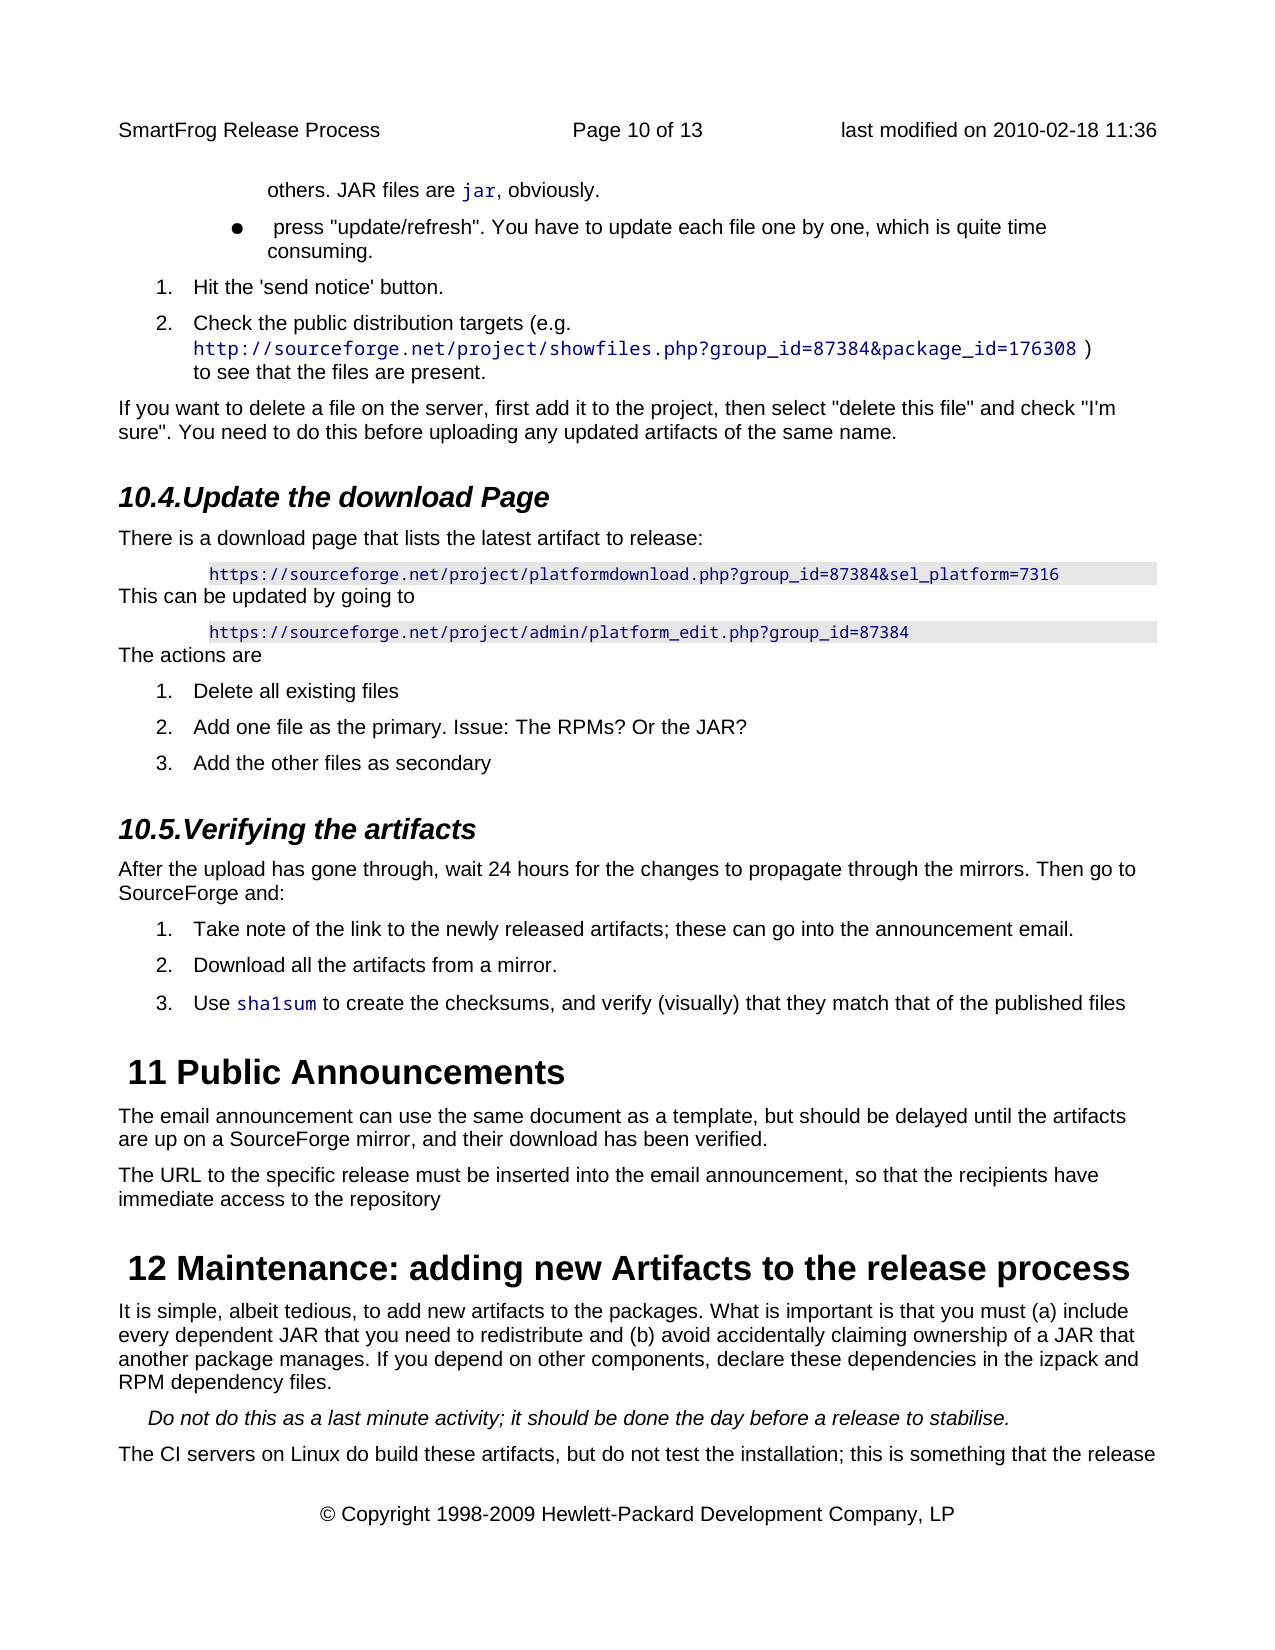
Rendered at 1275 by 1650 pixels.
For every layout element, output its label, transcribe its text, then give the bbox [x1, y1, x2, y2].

list Use sha1sum to create the checksums, and verify (visually) that they match that of the published files [156, 989, 1157, 1015]
text https://sourceforge.net/project/platformdownload.php?group_id=87384&sel_platform=7316 [209, 562, 1157, 585]
list Add one file as the primary. Issue: The RPMs? Or the JAR? [156, 716, 1157, 739]
list others. JAR files are jar, obviously. [229, 177, 1157, 203]
text This can be updated by going to [118, 585, 1157, 608]
list press "update/refresh". You have to update each file one by one, which is quite time consuming. [229, 216, 1157, 263]
text The email announcement can use the same document as a template, but should be delayed until the artifacts are up on a SourceForge mirror, and their download has been verified. [118, 1104, 1157, 1151]
text It is simple, albeit tedious, to add new artifacts to the packages. What is important is that you must (a) include every dependent JAR that you need to redistribute and (b) avoid accidentally claiming ownership of a JAR that another package manages. If you depend on other components, declare these dependencies in the izpack and RPM dependency files. [118, 1300, 1157, 1394]
subtitle Maintenance: adding new Artifacts to the release process [118, 1248, 1157, 1287]
text If you want to delete a file on the server, first add it to the project, then select "delete this file" and check "I'm sure". You need to do this before uploading any updated artifacts of the same name. [118, 397, 1157, 444]
subtitle Verifying the artifacts [118, 813, 1157, 845]
list Download all the artifacts from a mirror. [156, 953, 1157, 977]
list Take note of the link to the newly released artifacts; these can go into the announcement email. [156, 917, 1157, 941]
text After the upload has gone through, wait 24 hours for the changes to propagate through the mirrors. Then go to SourceForge and: [118, 858, 1157, 905]
text There is a download page that lists the latest artifact to release: [118, 526, 1157, 550]
text https://sourceforge.net/project/admin/platform_edit.php?group_id=87384 [209, 621, 1157, 643]
list Delete all existing files [156, 679, 1157, 703]
text The actions are [118, 643, 1157, 667]
subtitle Update the download Page [118, 481, 1157, 514]
subtitle Public Announcements [118, 1053, 1157, 1092]
text The CI servers on Linux do build these artifacts, but do not test the installation; this is something that the release [118, 1443, 1157, 1466]
list Add the other files as secondary [156, 752, 1157, 775]
list Hit the 'send notice' button. [156, 275, 1157, 299]
list Check the public distribution targets (e.g. http://sourceforge.net/project/showfiles.php?group_id=87384&package_id=176308 ) to see that the files are present. [156, 311, 1157, 384]
text The URL to the specific release must be inserted into the email announcement, so that the recipients have immediate access to the repository [118, 1164, 1157, 1211]
text Do not do this as a last minute activity; it should be done the day before a release to stabilise. [148, 1407, 1157, 1430]
